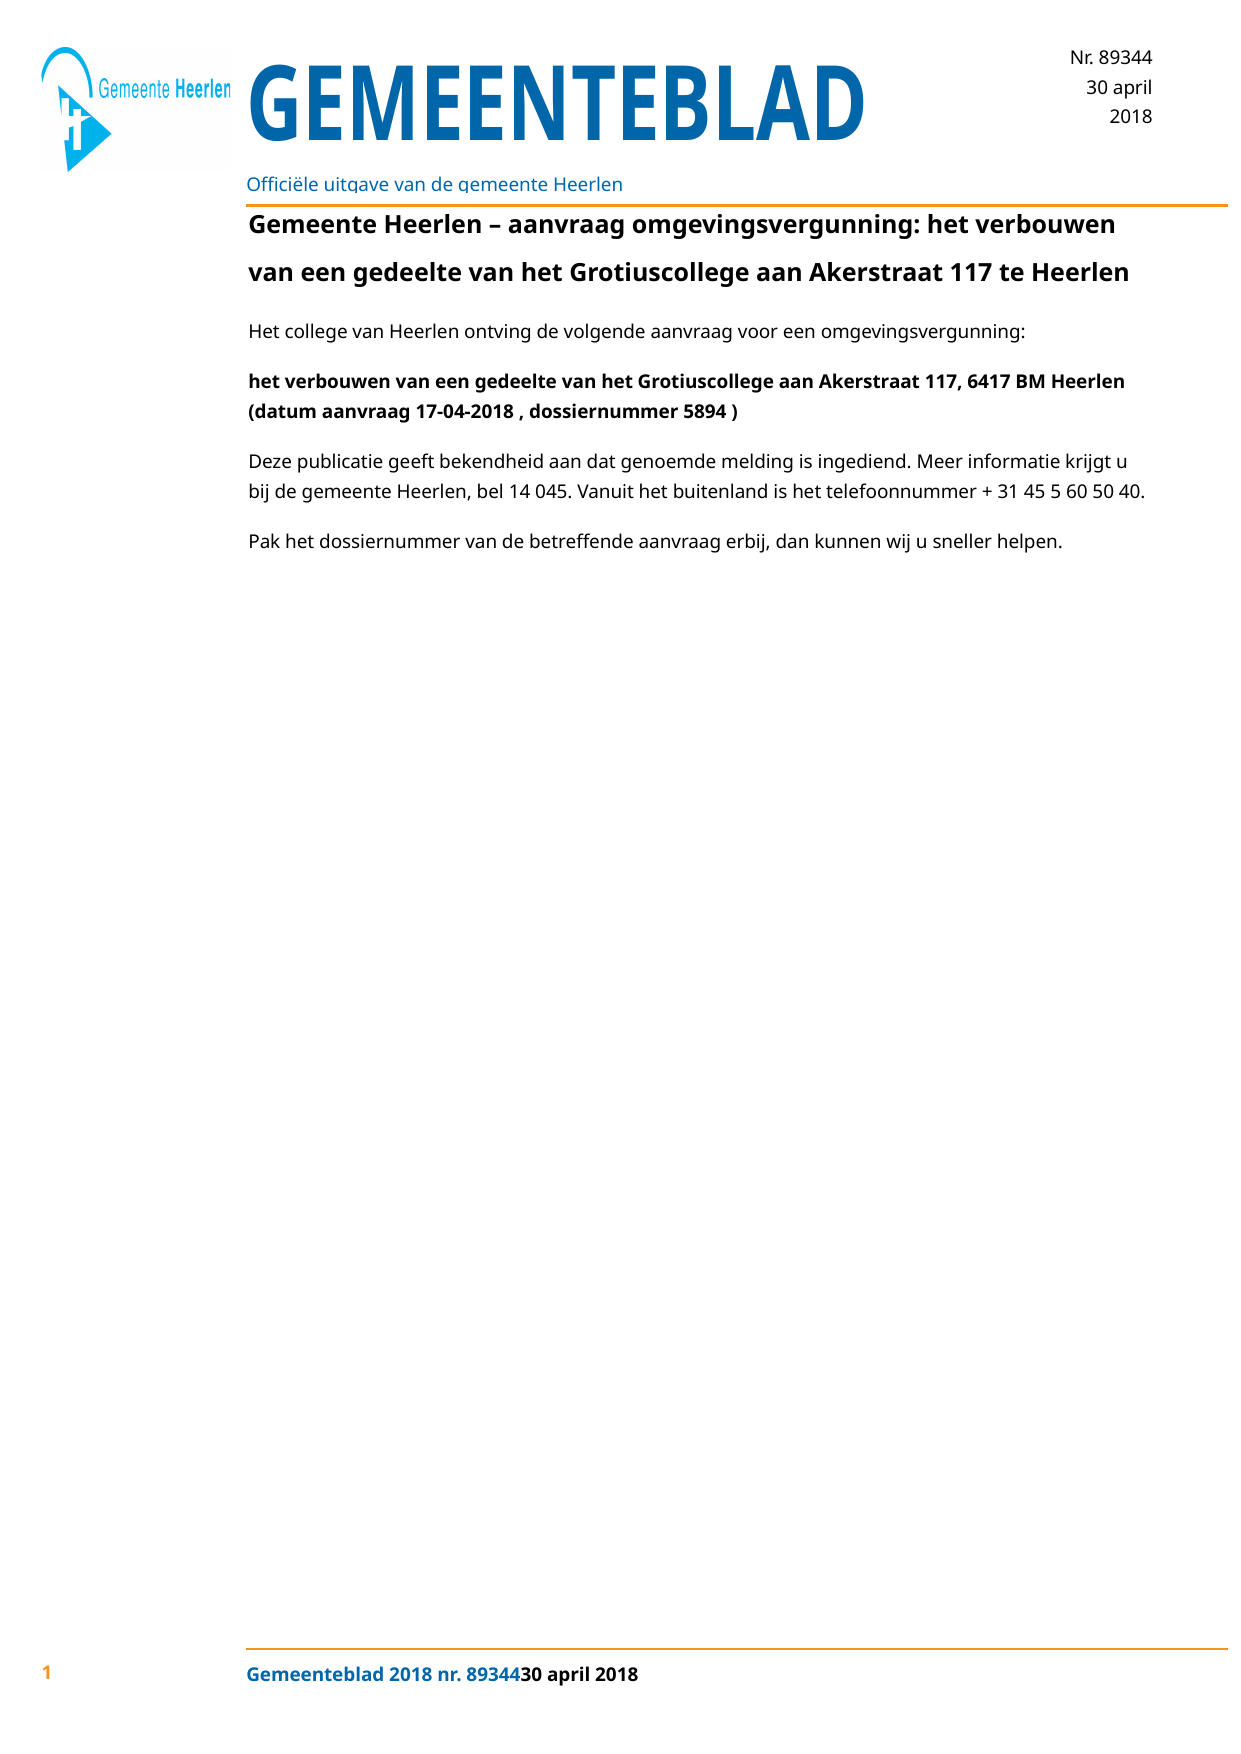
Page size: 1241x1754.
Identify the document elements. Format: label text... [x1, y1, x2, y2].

text Pak het dossiernummer van de betreffende aanvraag erbij, dan kunnen wij u sneller helpen. [248, 528, 1152, 554]
text het verbouwen van een gedeelte van het Grotiuscollege aan Akerstraat 117, 6417 BM Heerlen (datum aanvraag 17-04-2018 , dossiernummer 5894 ) [248, 368, 1152, 424]
text Gemeente Heerlen – aanvraag omgevingsvergunning: het verbouwen van een gedeelte van het Grotiuscollege aan Akerstraat 117 te Heerlen [248, 207, 1152, 288]
picture [41, 47, 231, 172]
text Deze publicatie geeft bekendheid aan dat genoemde melding is ingediend. Meer informatie krijgt u bij de gemeente Heerlen, bel 14 045. Vanuit het buitenland is het telefoonnummer + 31 45 5 60 50 40. [248, 448, 1152, 504]
picture [41, 47, 58, 70]
text Het college van Heerlen ontving de volgende aanvraag voor een omgevingsvergunning: [248, 318, 1152, 344]
